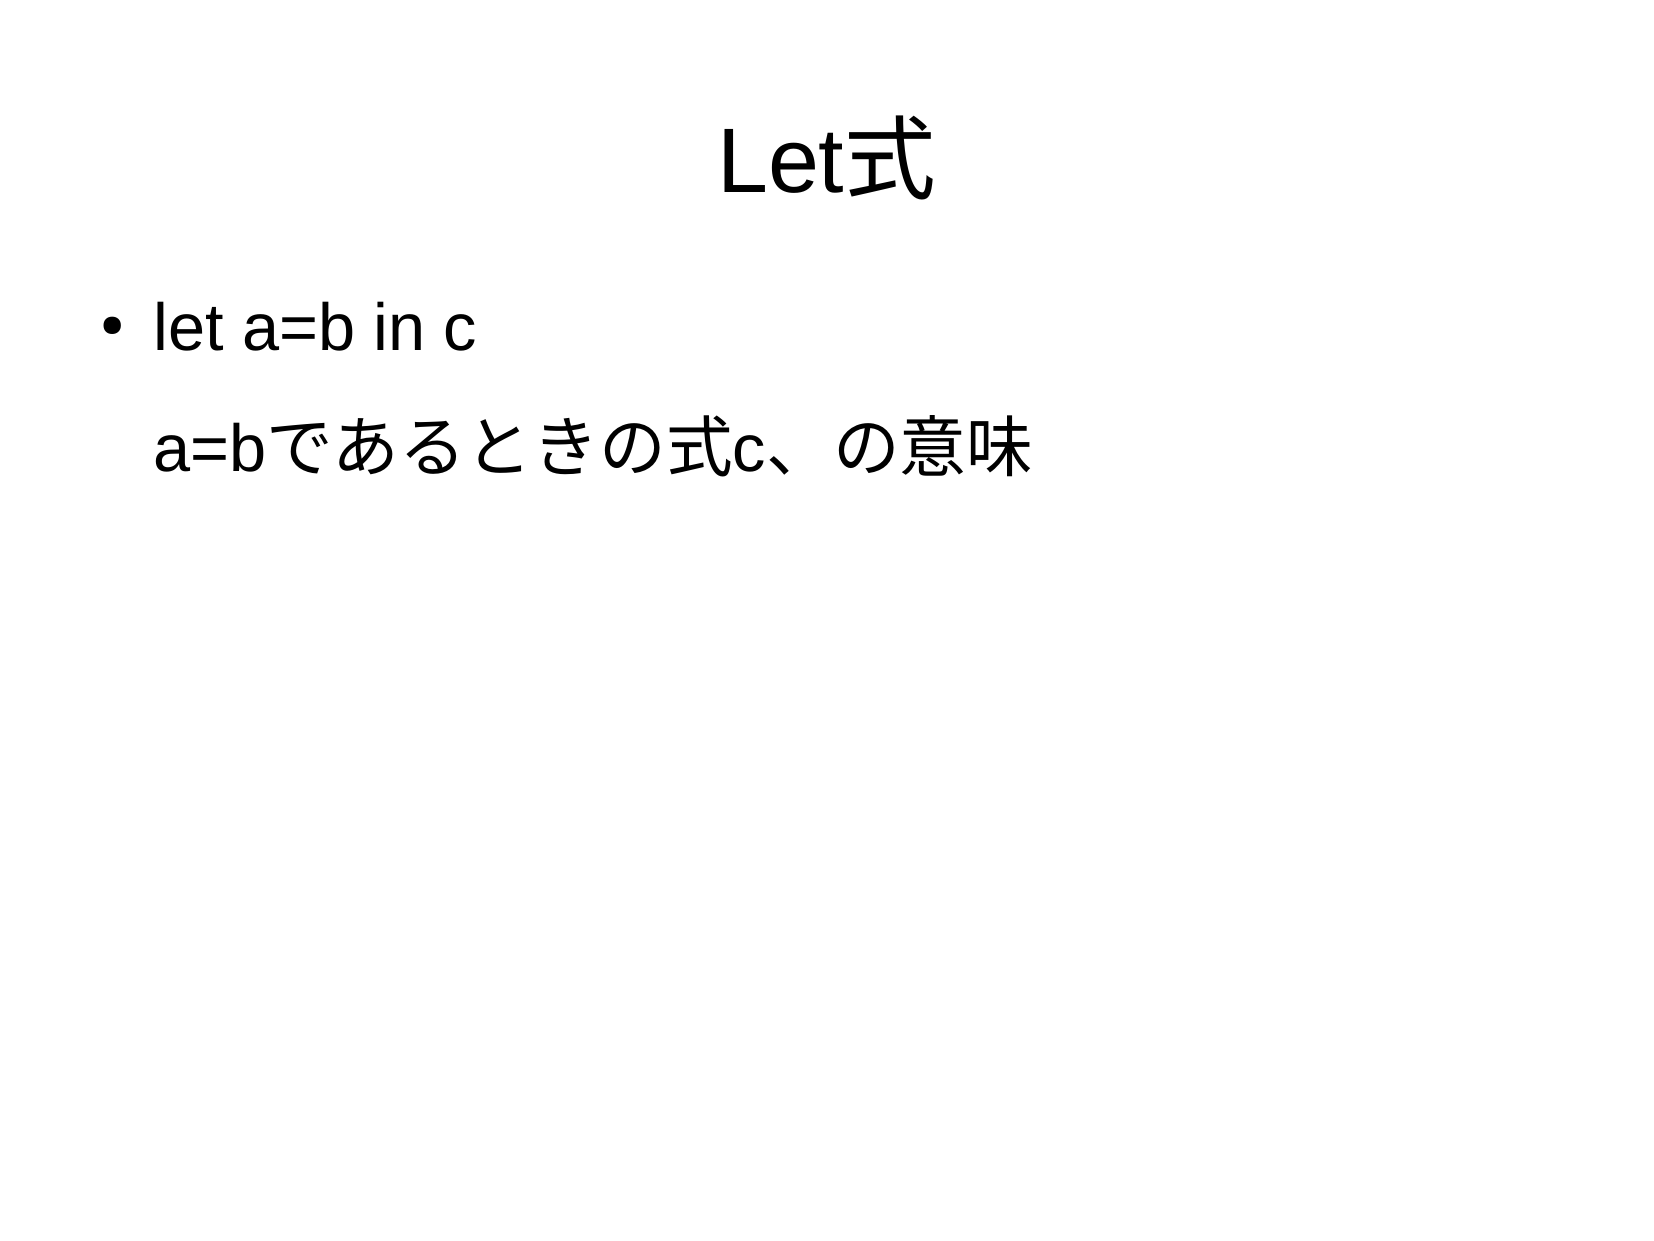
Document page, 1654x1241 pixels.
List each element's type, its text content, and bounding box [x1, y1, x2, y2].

title Let式 [82, 49, 1571, 257]
list let a=b in c a=bであるときの式c、の意味 [82, 290, 1571, 1010]
